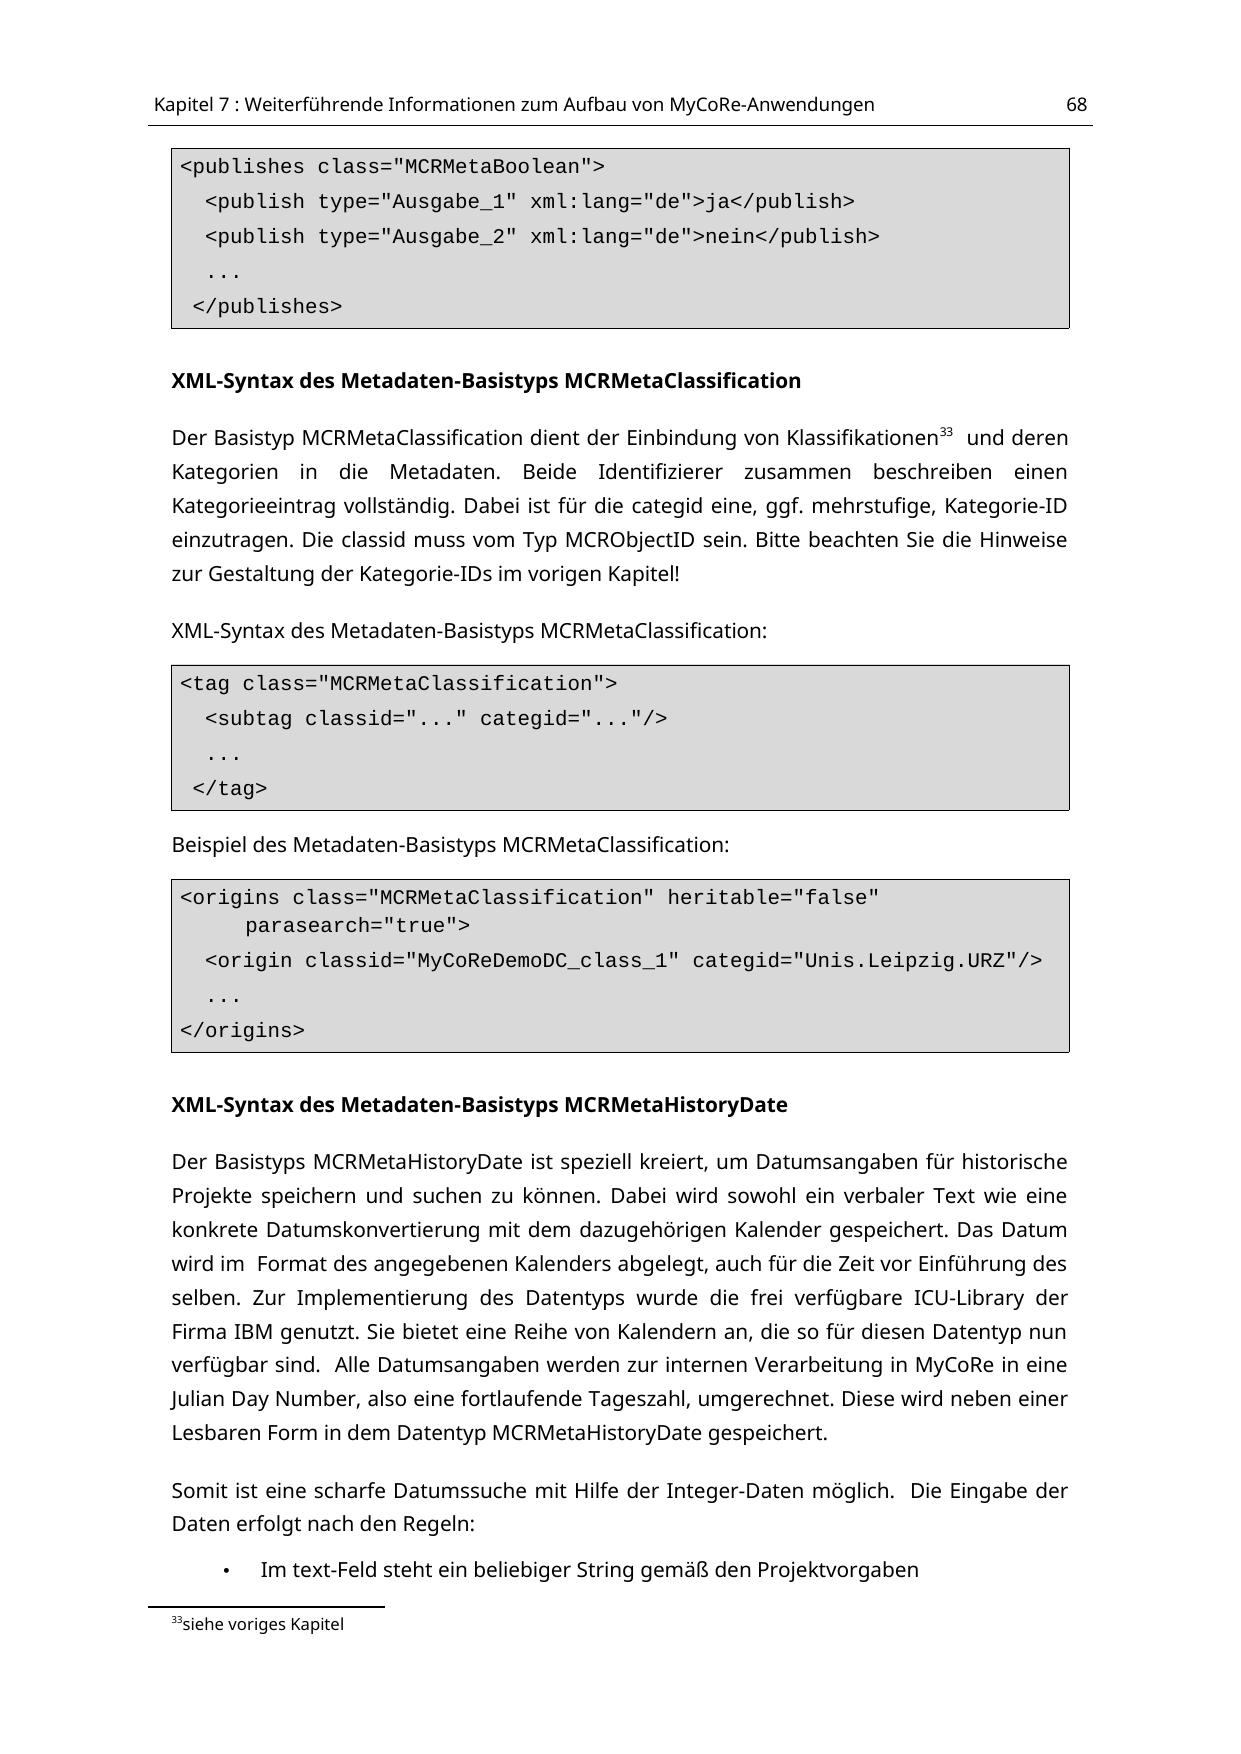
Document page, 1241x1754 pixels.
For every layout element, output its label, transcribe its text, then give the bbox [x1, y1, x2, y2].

text ... [172, 977, 1069, 1009]
text <publishes class="MCRMetaBoolean"> [172, 149, 1069, 179]
text siehe voriges Kapitel [171, 1613, 1069, 1636]
text <subtag classid="..." categid="..."/> [172, 699, 1069, 731]
list Im text-Feld steht ein beliebiger String gemäß den Projektvorgaben [185, 1555, 1069, 1583]
text Der Basistyps MCRMetaHistoryDate ist speziell kreiert, um Datumsangaben für historische Projekte speichern und suchen zu können. Dabei wird sowohl ein verbaler Text wie eine konkrete Datumskonvertierung mit dem dazugehörigen Kalender gespeichert. Das Datum wird im Format des angegebenen Kalenders abgelegt, auch für die Zeit vor Einführung des selben. Zur Implementierung des Datentyps wurde die frei verfügbare ICU-Library der Firma IBM genutzt. Sie bietet eine Reihe von Kalendern an, die so für diesen Datentyp nun verfügbar sind. Alle Datumsangaben werden zur internen Verarbeitung in MyCoRe in eine Julian Day Number, also eine fortlaufende Tageszahl, umgerechnet. Diese wird neben einer Lesbaren Form in dem Datentyp MCRMetaHistoryDate gespeichert. [171, 1147, 1069, 1447]
text <origins class="MCRMetaClassification" heritable="false" parasearch="true"> [172, 880, 1069, 939]
text Der Basistyp MCRMetaClassification dient der Einbindung von Klassifikationen und deren Kategorien in die Metadaten. Beide Identifizierer zusammen beschreiben einen Kategorieeintrag vollständig. Dabei ist für die categid eine, ggf. mehrstufige, Kategorie-ID einzutragen. Die classid muss vom Typ MCRObjectID sein. Bitte beachten Sie die Hinweise zur Gestaltung der Kategorie-IDs im vorigen Kapitel! [171, 423, 1069, 587]
text XML-Syntax des Metadaten-Basistyps MCRMetaClassification: [171, 616, 1069, 644]
text Somit ist eine scharfe Datumssuche mit Hilfe der Integer-Daten möglich. Die Eingabe der Daten erfolgt nach den Regeln: [171, 1476, 1069, 1538]
text <publish type="Ausgabe_2" xml:lang="de">nein</publish> [172, 218, 1069, 249]
subtitle XML-Syntax des Metadaten-Basistyps MCRMetaClassification [171, 366, 1092, 394]
text </publishes> [172, 288, 1069, 328]
text ... [172, 253, 1069, 284]
text </tag> [172, 769, 1069, 810]
text ... [172, 734, 1069, 766]
text Beispiel des Metadaten-Basistyps MCRMetaClassification: [171, 830, 1069, 858]
text </origins> [172, 1012, 1069, 1052]
subtitle XML-Syntax des Metadaten-Basistyps MCRMetaHistoryDate [171, 1090, 1092, 1118]
text <origin classid="MyCoReDemoDC_class_1" categid="Unis.Leipzig.URZ"/> [172, 942, 1069, 974]
text <tag class="MCRMetaClassification"> [172, 666, 1069, 696]
text <publish type="Ausgabe_1" xml:lang="de">ja</publish> [172, 183, 1069, 214]
